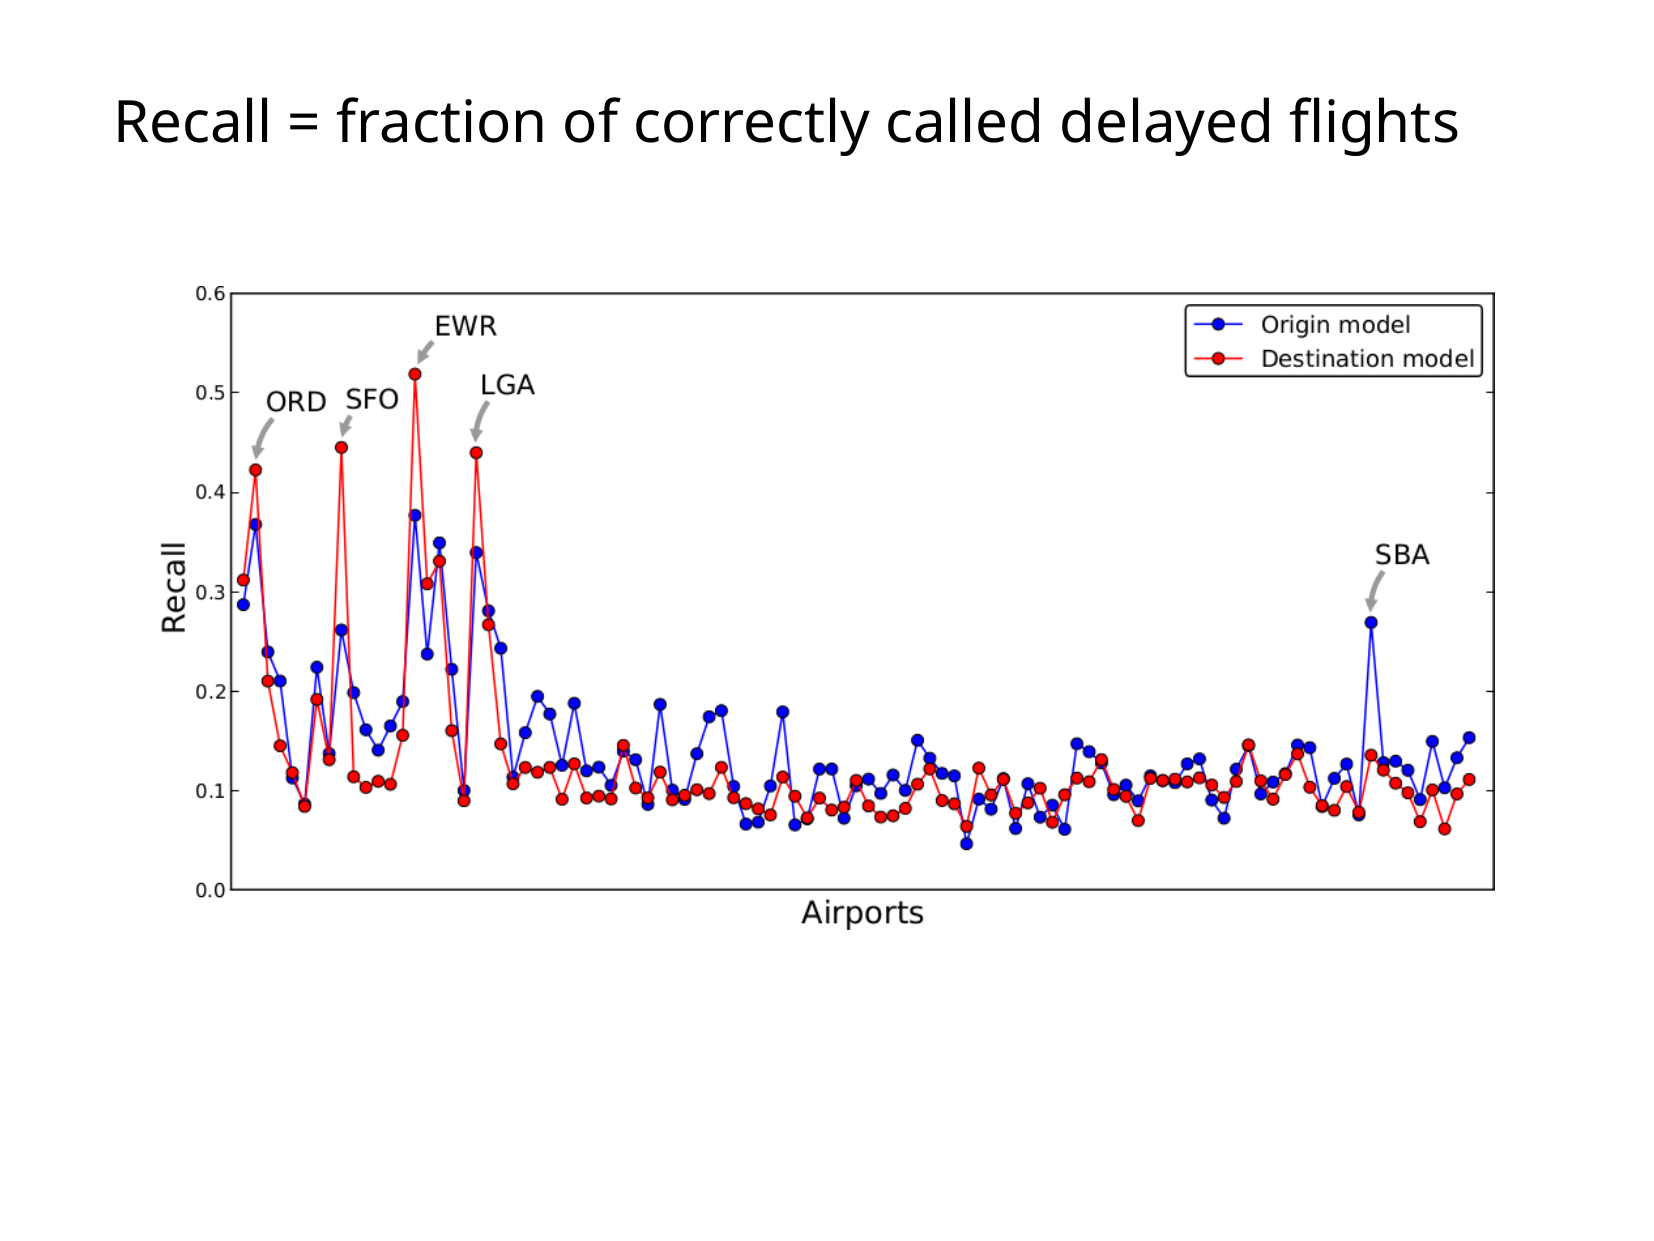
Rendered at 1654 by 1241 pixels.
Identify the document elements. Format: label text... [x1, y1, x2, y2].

text_box Recall = fraction of correctly called delayed flights [98, 72, 1531, 158]
picture [160, 286, 1495, 931]
